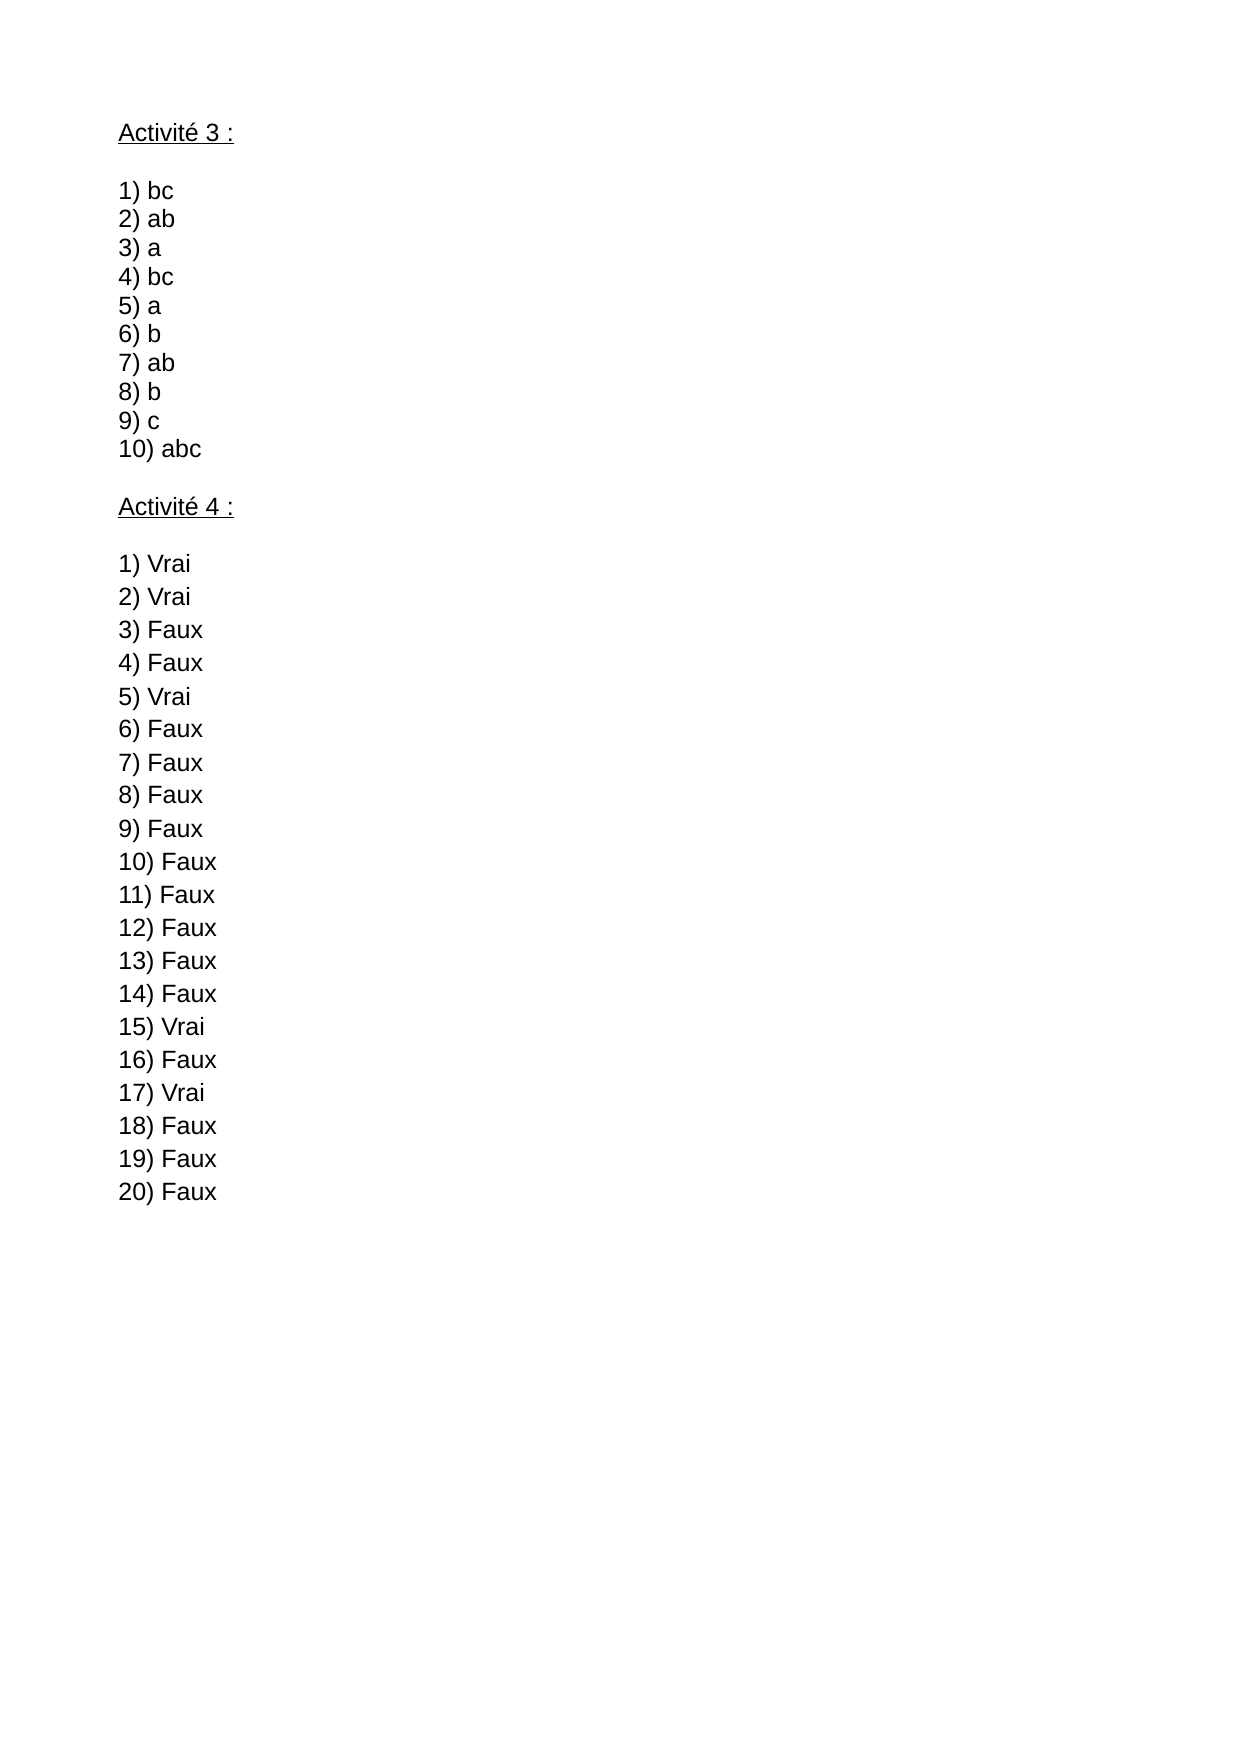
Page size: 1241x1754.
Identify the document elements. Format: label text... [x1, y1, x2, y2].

text 4) Faux [118, 648, 1122, 677]
text 2) ab [118, 204, 1122, 233]
text 13) Faux [118, 946, 1122, 974]
text 6) b [118, 319, 1122, 348]
text 9) c [118, 406, 1122, 434]
text 1) bc [118, 176, 1122, 204]
text 7) ab [118, 348, 1122, 377]
text Activité 3 : [118, 118, 1122, 147]
text 3) Faux [118, 615, 1122, 644]
text 17) Vrai [118, 1078, 1122, 1106]
text 15) Vrai [118, 1012, 1122, 1040]
text 3) a [118, 233, 1122, 262]
text 16) Faux [118, 1045, 1122, 1073]
text 9) Faux [118, 813, 1122, 842]
text 8) Faux [118, 781, 1122, 809]
text Activité 4 : [118, 492, 1122, 521]
text 7) Faux [118, 747, 1122, 776]
text 11) Faux [118, 879, 1122, 908]
text 18) Faux [118, 1111, 1122, 1139]
text 2) Vrai [118, 582, 1122, 611]
text 5) a [118, 291, 1122, 319]
text 12) Faux [118, 913, 1122, 941]
text 6) Faux [118, 714, 1122, 743]
text 10) Faux [118, 847, 1122, 875]
text 4) bc [118, 262, 1122, 291]
text 10) abc [118, 434, 1122, 463]
text 19) Faux [118, 1144, 1122, 1172]
text 14) Faux [118, 979, 1122, 1007]
text 1) Vrai [118, 549, 1122, 578]
text 20) Faux [118, 1177, 1122, 1206]
text 5) Vrai [118, 681, 1122, 710]
text 8) b [118, 377, 1122, 406]
